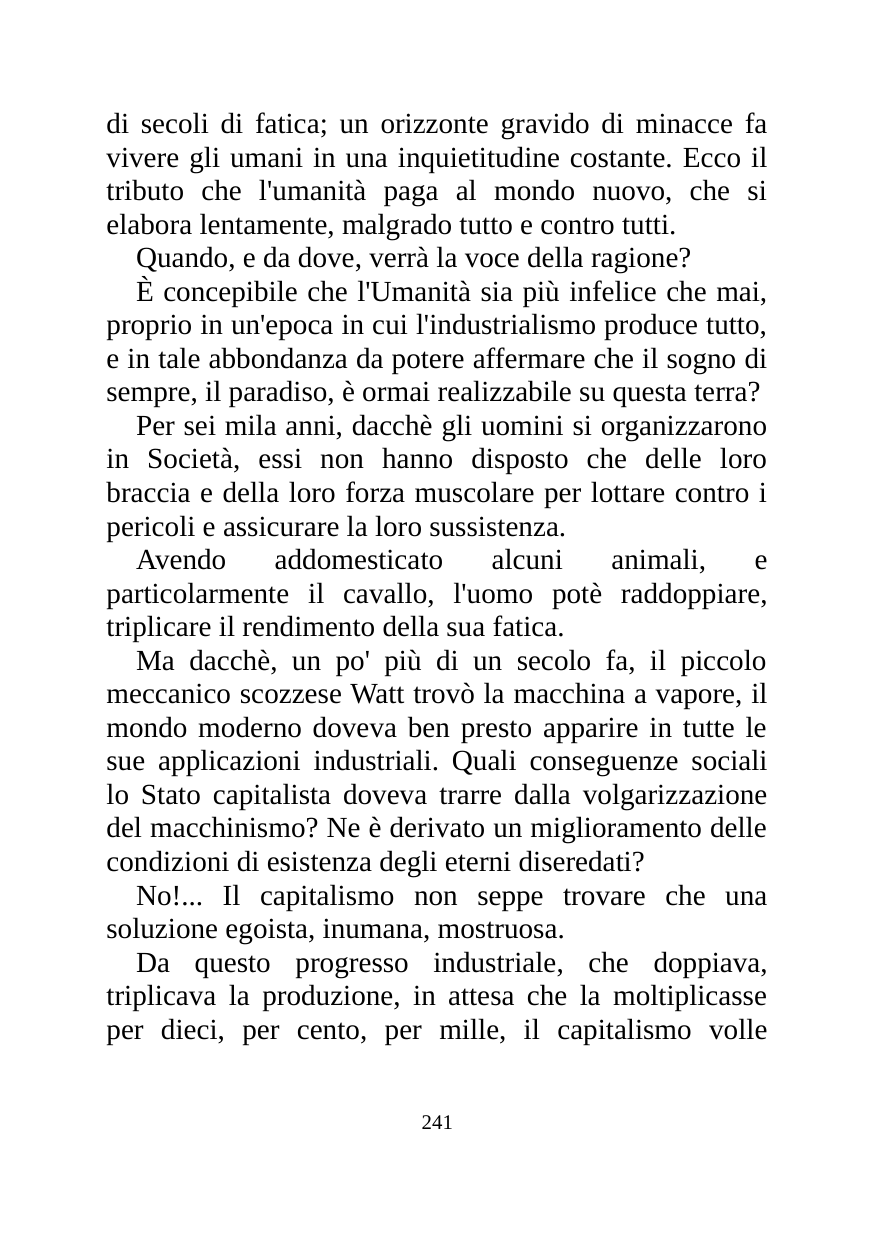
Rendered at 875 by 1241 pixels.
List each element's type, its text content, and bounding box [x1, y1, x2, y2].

text di secoli di fatica; un orizzonte gravido di minacce fa vivere gli umani in una inquietitudine costante. Ecco il tributo che l'umanità paga al mondo nuovo, che si elabora lentamente, malgrado tutto e contro tutti. [106, 106, 768, 240]
text Ma dacchè, un po' più di un secolo fa, il piccolo meccanico scozzese Watt trovò la macchina a vapore, il mondo moderno doveva ben presto apparire in tutte le sue applicazioni industriali. Quali conseguenze sociali lo Stato capitalista doveva trarre dalla volgarizzazione del macchinismo? Ne è derivato un miglioramento delle condizioni di esistenza degli eterni diseredati? [106, 643, 768, 878]
text Avendo addomesticato alcuni animali, e particolarmente il cavallo, l'uomo potè raddoppiare, triplicare il rendimento della sua fatica. [106, 542, 768, 643]
text Da questo progresso industriale, che doppiava, triplicava la produzione, in attesa che la moltiplicasse per dieci, per cento, per mille, il capitalismo volle [106, 945, 768, 1045]
text No!... Il capitalismo non seppe trovare che una soluzione egoista, inumana, mostruosa. [106, 878, 768, 945]
text Per sei mila anni, dacchè gli uomini si organizzarono in Società, essi non hanno disposto che delle loro braccia e della loro forza muscolare per lottare contro i pericoli e assicurare la loro sussistenza. [106, 408, 768, 542]
text È concepibile che l'Umanità sia più infelice che mai, proprio in un'epoca in cui l'industrialismo produce tutto, e in tale abbondanza da potere affermare che il sogno di sempre, il paradiso, è ormai realizzabile su questa terra? [106, 274, 768, 408]
text Quando, e da dove, verrà la voce della ragione? [106, 240, 768, 274]
